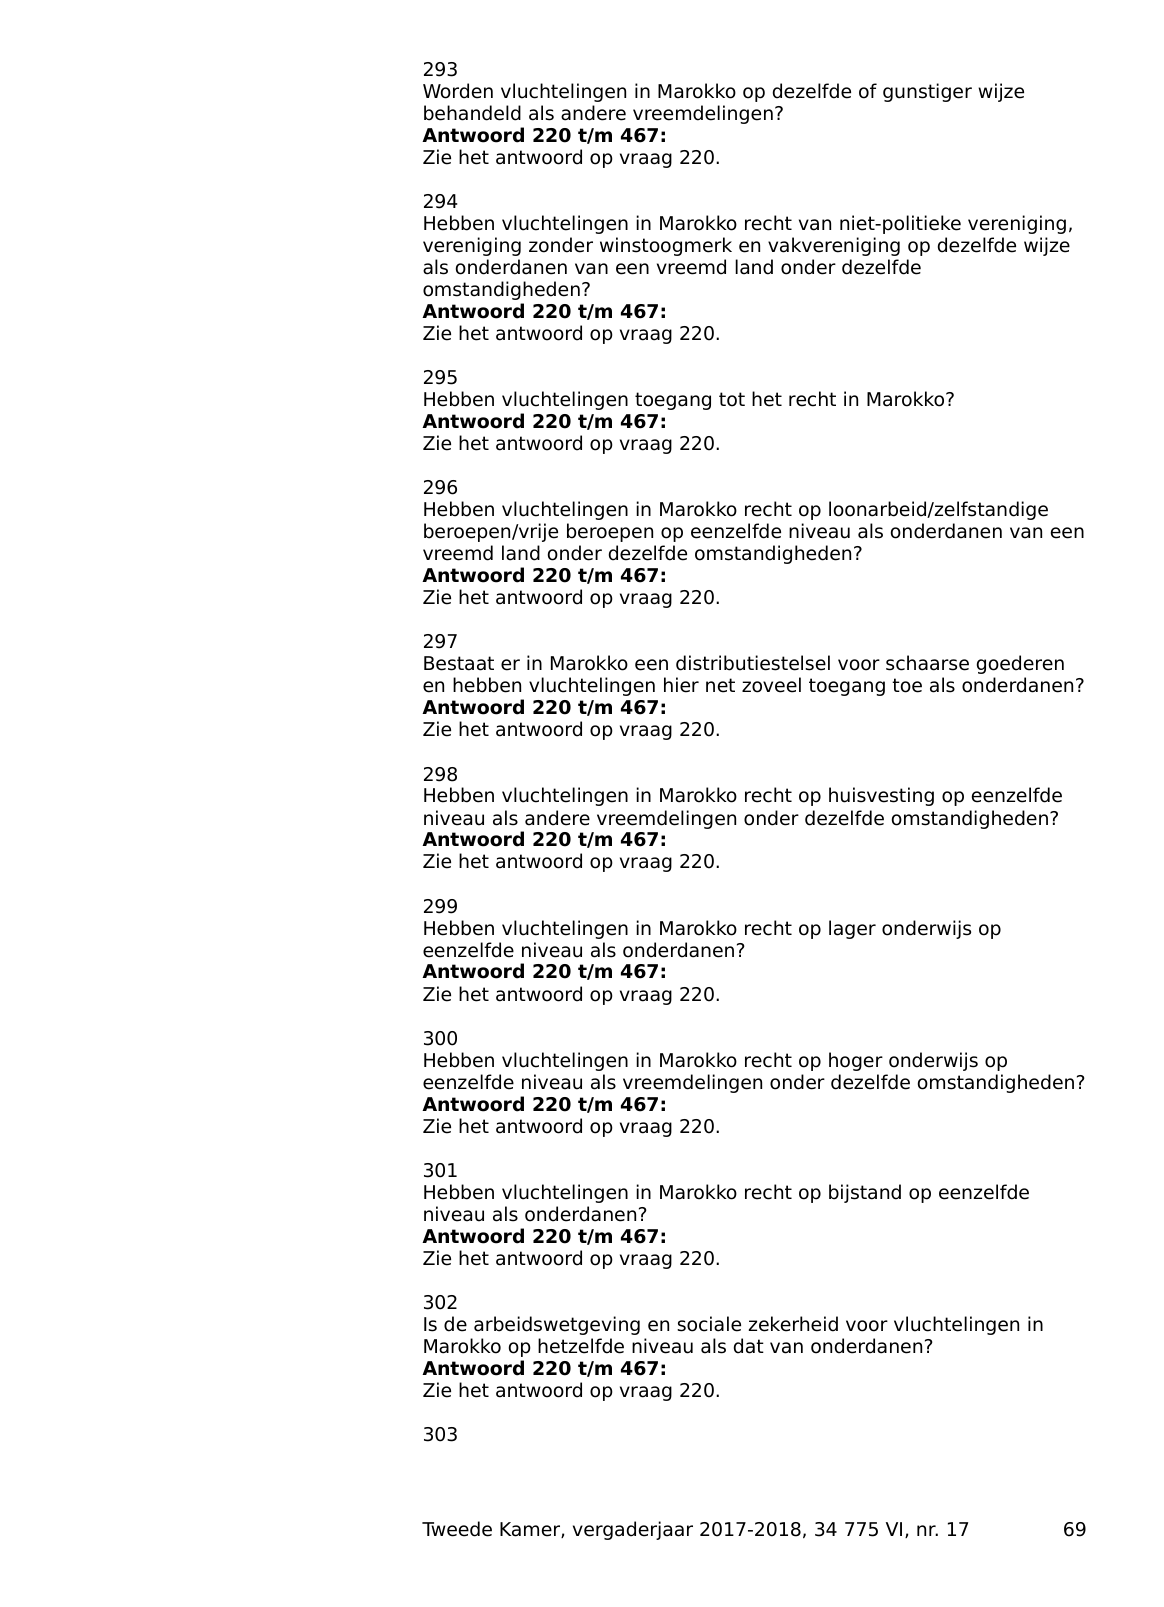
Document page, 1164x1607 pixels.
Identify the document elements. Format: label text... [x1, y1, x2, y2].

text 302 [422, 1292, 1087, 1314]
text Antwoord 220 t/m 467: [422, 829, 1087, 851]
text 294 [422, 191, 1087, 213]
text Hebben vluchtelingen in Marokko recht van niet-politieke vereniging, vereniging zonder winstoogmerk en vakvereniging op dezelfde wijze als onderdanen van een vreemd land onder dezelfde omstandigheden? [422, 213, 1087, 301]
text Antwoord 220 t/m 467: [422, 411, 1087, 433]
text Hebben vluchtelingen in Marokko recht op lager onderwijs op eenzelfde niveau als onderdanen? [422, 917, 1087, 961]
text Hebben vluchtelingen toegang tot het recht in Marokko? [422, 389, 1087, 411]
text Zie het antwoord op vraag 220. [422, 587, 1087, 609]
text Is de arbeidswetgeving en sociale zekerheid voor vluchtelingen in Marokko op hetzelfde niveau als dat van onderdanen? [422, 1314, 1087, 1358]
text Antwoord 220 t/m 467: [422, 1358, 1087, 1380]
text 297 [422, 631, 1087, 653]
text Zie het antwoord op vraag 220. [422, 1380, 1087, 1402]
text Hebben vluchtelingen in Marokko recht op loonarbeid/zelfstandige beroepen/vrije beroepen op eenzelfde niveau als onderdanen van een vreemd land onder dezelfde omstandigheden? [422, 499, 1087, 565]
text 293 [422, 59, 1087, 81]
text Zie het antwoord op vraag 220. [422, 323, 1087, 345]
text Antwoord 220 t/m 467: [422, 301, 1087, 323]
text Worden vluchtelingen in Marokko op dezelfde of gunstiger wijze behandeld als andere vreemdelingen? [422, 81, 1087, 125]
text Antwoord 220 t/m 467: [422, 565, 1087, 587]
text 296 [422, 477, 1087, 499]
text Zie het antwoord op vraag 220. [422, 147, 1087, 169]
text Hebben vluchtelingen in Marokko recht op bijstand op eenzelfde niveau als onderdanen? [422, 1182, 1087, 1226]
text Zie het antwoord op vraag 220. [422, 433, 1087, 455]
text Antwoord 220 t/m 467: [422, 697, 1087, 719]
text Hebben vluchtelingen in Marokko recht op hoger onderwijs op eenzelfde niveau als vreemdelingen onder dezelfde omstandigheden? [422, 1049, 1087, 1093]
text Zie het antwoord op vraag 220. [422, 983, 1087, 1005]
text 303 [422, 1424, 1087, 1446]
text 300 [422, 1028, 1087, 1049]
text 295 [422, 367, 1087, 389]
text Bestaat er in Marokko een distributiestelsel voor schaarse goederen en hebben vluchtelingen hier net zoveel toegang toe als onderdanen? [422, 653, 1087, 697]
text Zie het antwoord op vraag 220. [422, 1248, 1087, 1269]
text Hebben vluchtelingen in Marokko recht op huisvesting op eenzelfde niveau als andere vreemdelingen onder dezelfde omstandigheden? [422, 785, 1087, 829]
text Zie het antwoord op vraag 220. [422, 851, 1087, 873]
text 298 [422, 763, 1087, 785]
text Zie het antwoord op vraag 220. [422, 719, 1087, 741]
text 301 [422, 1160, 1087, 1182]
text Zie het antwoord op vraag 220. [422, 1116, 1087, 1137]
text Antwoord 220 t/m 467: [422, 1226, 1087, 1248]
text 299 [422, 896, 1087, 917]
text Antwoord 220 t/m 467: [422, 125, 1087, 147]
text Antwoord 220 t/m 467: [422, 961, 1087, 983]
text Antwoord 220 t/m 467: [422, 1093, 1087, 1116]
